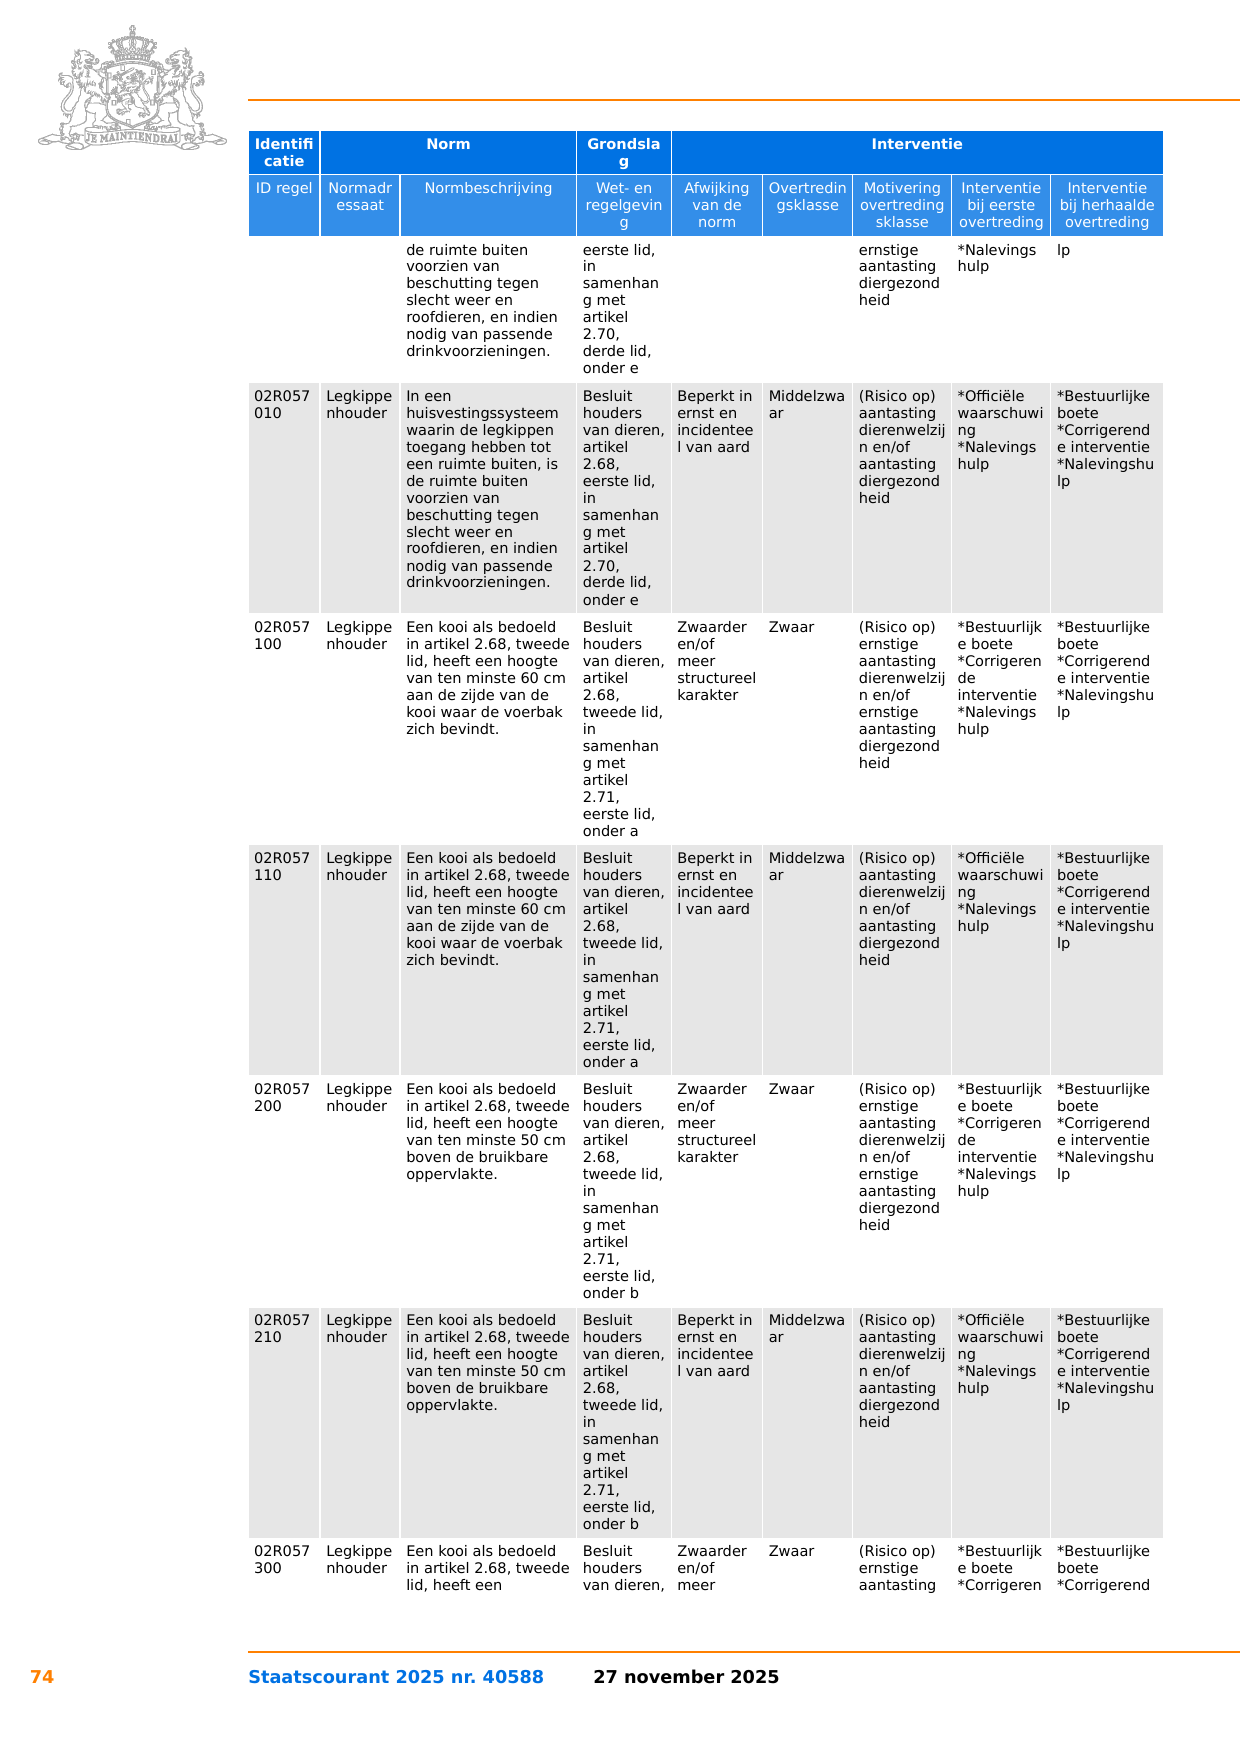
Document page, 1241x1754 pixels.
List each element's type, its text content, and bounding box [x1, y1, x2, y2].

table_cell *Bestuurlijke boete *Corrigerende interventie *Nalevingshulp [1051, 1308, 1163, 1538]
table_cell ernstige aantasting diergezondheid [853, 237, 951, 382]
table_cell Besluit houders van dieren, artikel 2.68, tweede lid, in samenhang met artikel 2.71, eerste lid, onder b [577, 1308, 671, 1538]
table_cell [763, 237, 852, 382]
table_cell Middelzwaar [763, 1308, 852, 1538]
table_cell ID regel [249, 175, 319, 236]
table_cell *Bestuurlijke boete *Corrigerende interventie *Nalevingshulp [952, 614, 1050, 844]
table_cell 02R057300 [249, 1539, 319, 1599]
table_cell Besluit houders van dieren, artikel 2.68, tweede lid, in samenhang met artikel 2.71, eerste lid, onder b [577, 1076, 671, 1306]
table_cell (Risico op) ernstige aantasting [853, 1539, 951, 1599]
table_cell 02R057210 [249, 1308, 319, 1538]
table_cell Interventie bij eerste overtreding [952, 175, 1050, 236]
table_cell [672, 237, 762, 382]
table_cell *Officiële waarschuwing *Nalevingshulp [952, 383, 1050, 613]
table_cell Zwaarder en/of meer [672, 1539, 762, 1599]
table_cell [321, 237, 399, 382]
table_cell *Bestuurlijke boete *Corrigerende interventie *Nalevingshulp [952, 1076, 1050, 1306]
table_cell Beperkt in ernst en incidenteel van aard [672, 845, 762, 1075]
table_cell Een kooi als bedoeld in artikel 2.68, tweede lid, heeft een hoogte van ten minste 50 cm boven de bruikbare oppervlakte. [401, 1308, 576, 1538]
table_cell Zwaar [763, 1076, 852, 1306]
table_cell Wet- en regelgeving [577, 175, 671, 236]
table_cell Beperkt in ernst en incidenteel van aard [672, 383, 762, 613]
table_cell Legkippenhouder [321, 1076, 399, 1306]
table_cell Legkippenhouder [321, 614, 399, 844]
table_cell In een huisvestingssysteem waarin de legkippen toegang hebben tot een ruimte buiten, is de ruimte buiten voorzien van beschutting tegen slecht weer en roofdieren, en indien nodig van passende drinkvoorzieningen. [401, 383, 576, 613]
table_cell Besluit houders van dieren, [577, 1539, 671, 1599]
table_cell lp [1051, 237, 1163, 382]
table_cell (Risico op) aantasting dierenwelzijn en/of aantasting diergezondheid [853, 1308, 951, 1538]
table_cell Middelzwaar [763, 845, 852, 1075]
table_cell Besluit houders van dieren, artikel 2.68, tweede lid, in samenhang met artikel 2.71, eerste lid, onder a [577, 614, 671, 844]
table_cell eerste lid, in samenhang met artikel 2.70, derde lid, onder e [577, 237, 671, 382]
table_cell *Bestuurlijke boete *Corrigerende interventie *Nalevingshulp [1051, 614, 1163, 844]
table_cell [249, 237, 319, 382]
table_cell (Risico op) ernstige aantasting dierenwelzijn en/of ernstige aantasting diergezondheid [853, 1076, 951, 1306]
table_cell Legkippenhouder [321, 1308, 399, 1538]
table_cell Een kooi als bedoeld in artikel 2.68, tweede lid, heeft een hoogte van ten minste 50 cm boven de bruikbare oppervlakte. [401, 1076, 576, 1306]
table_cell *Bestuurlijke boete *Corrigerend [1051, 1539, 1163, 1599]
table_cell 02R057110 [249, 845, 319, 1075]
table_cell *Bestuurlijke boete *Corrigeren [952, 1539, 1050, 1599]
table_cell *Bestuurlijke boete *Corrigerende interventie *Nalevingshulp [1051, 1076, 1163, 1306]
table_cell *Nalevingshulp [952, 237, 1050, 382]
table_cell *Bestuurlijke boete *Corrigerende interventie *Nalevingshulp [1051, 383, 1163, 613]
table_cell *Officiële waarschuwing *Nalevingshulp [952, 845, 1050, 1075]
table_cell Middelzwaar [763, 383, 852, 613]
table_cell 02R057200 [249, 1076, 319, 1306]
table_cell (Risico op) aantasting dierenwelzijn en/of aantasting diergezondheid [853, 845, 951, 1075]
table_cell Normbeschrijving [401, 175, 576, 236]
table_cell Afwijking van de norm [672, 175, 762, 236]
table_cell Legkippenhouder [321, 1539, 399, 1599]
table_cell Normadressaat [321, 175, 399, 236]
table_cell Besluit houders van dieren, artikel 2.68, tweede lid, in samenhang met artikel 2.71, eerste lid, onder a [577, 845, 671, 1075]
table_cell (Risico op) ernstige aantasting dierenwelzijn en/of ernstige aantasting diergezondheid [853, 614, 951, 844]
table_cell Interventie bij herhaalde overtreding [1051, 175, 1163, 236]
table_cell (Risico op) aantasting dierenwelzijn en/of aantasting diergezondheid [853, 383, 951, 613]
table_cell Besluit houders van dieren, artikel 2.68, eerste lid, in samenhang met artikel 2.70, derde lid, onder e [577, 383, 671, 613]
table_cell Zwaar [763, 1539, 852, 1599]
table_cell Beperkt in ernst en incidenteel van aard [672, 1308, 762, 1538]
table_cell Legkippenhouder [321, 383, 399, 613]
table_cell de ruimte buiten voorzien van beschutting tegen slecht weer en roofdieren, en indien nodig van passende drinkvoorzieningen. [401, 237, 576, 382]
table_header Grondslag [577, 131, 671, 174]
table_header Interventie [672, 131, 1163, 174]
table_cell *Bestuurlijke boete *Corrigerende interventie *Nalevingshulp [1051, 845, 1163, 1075]
table_cell Motivering overtredingsklasse [853, 175, 951, 236]
table_cell Zwaarder en/of meer structureel karakter [672, 1076, 762, 1306]
table_cell 02R057010 [249, 383, 319, 613]
table_cell Zwaarder en/of meer structureel karakter [672, 614, 762, 844]
table_cell Legkippenhouder [321, 845, 399, 1075]
table_header Norm [321, 131, 576, 174]
table_cell Zwaar [763, 614, 852, 844]
table_cell Een kooi als bedoeld in artikel 2.68, tweede lid, heeft een hoogte van ten minste 60 cm aan de zijde van de kooi waar de voerbak zich bevindt. [401, 845, 576, 1075]
table_cell *Officiële waarschuwing *Nalevingshulp [952, 1308, 1050, 1538]
table_cell Overtredingsklasse [763, 175, 852, 236]
table_cell Een kooi als bedoeld in artikel 2.68, tweede lid, heeft een [401, 1539, 576, 1599]
table_cell Een kooi als bedoeld in artikel 2.68, tweede lid, heeft een hoogte van ten minste 60 cm aan de zijde van de kooi waar de voerbak zich bevindt. [401, 614, 576, 844]
picture [38, 25, 227, 150]
table_header Identificatie [249, 131, 319, 174]
table_cell 02R057100 [249, 614, 319, 844]
